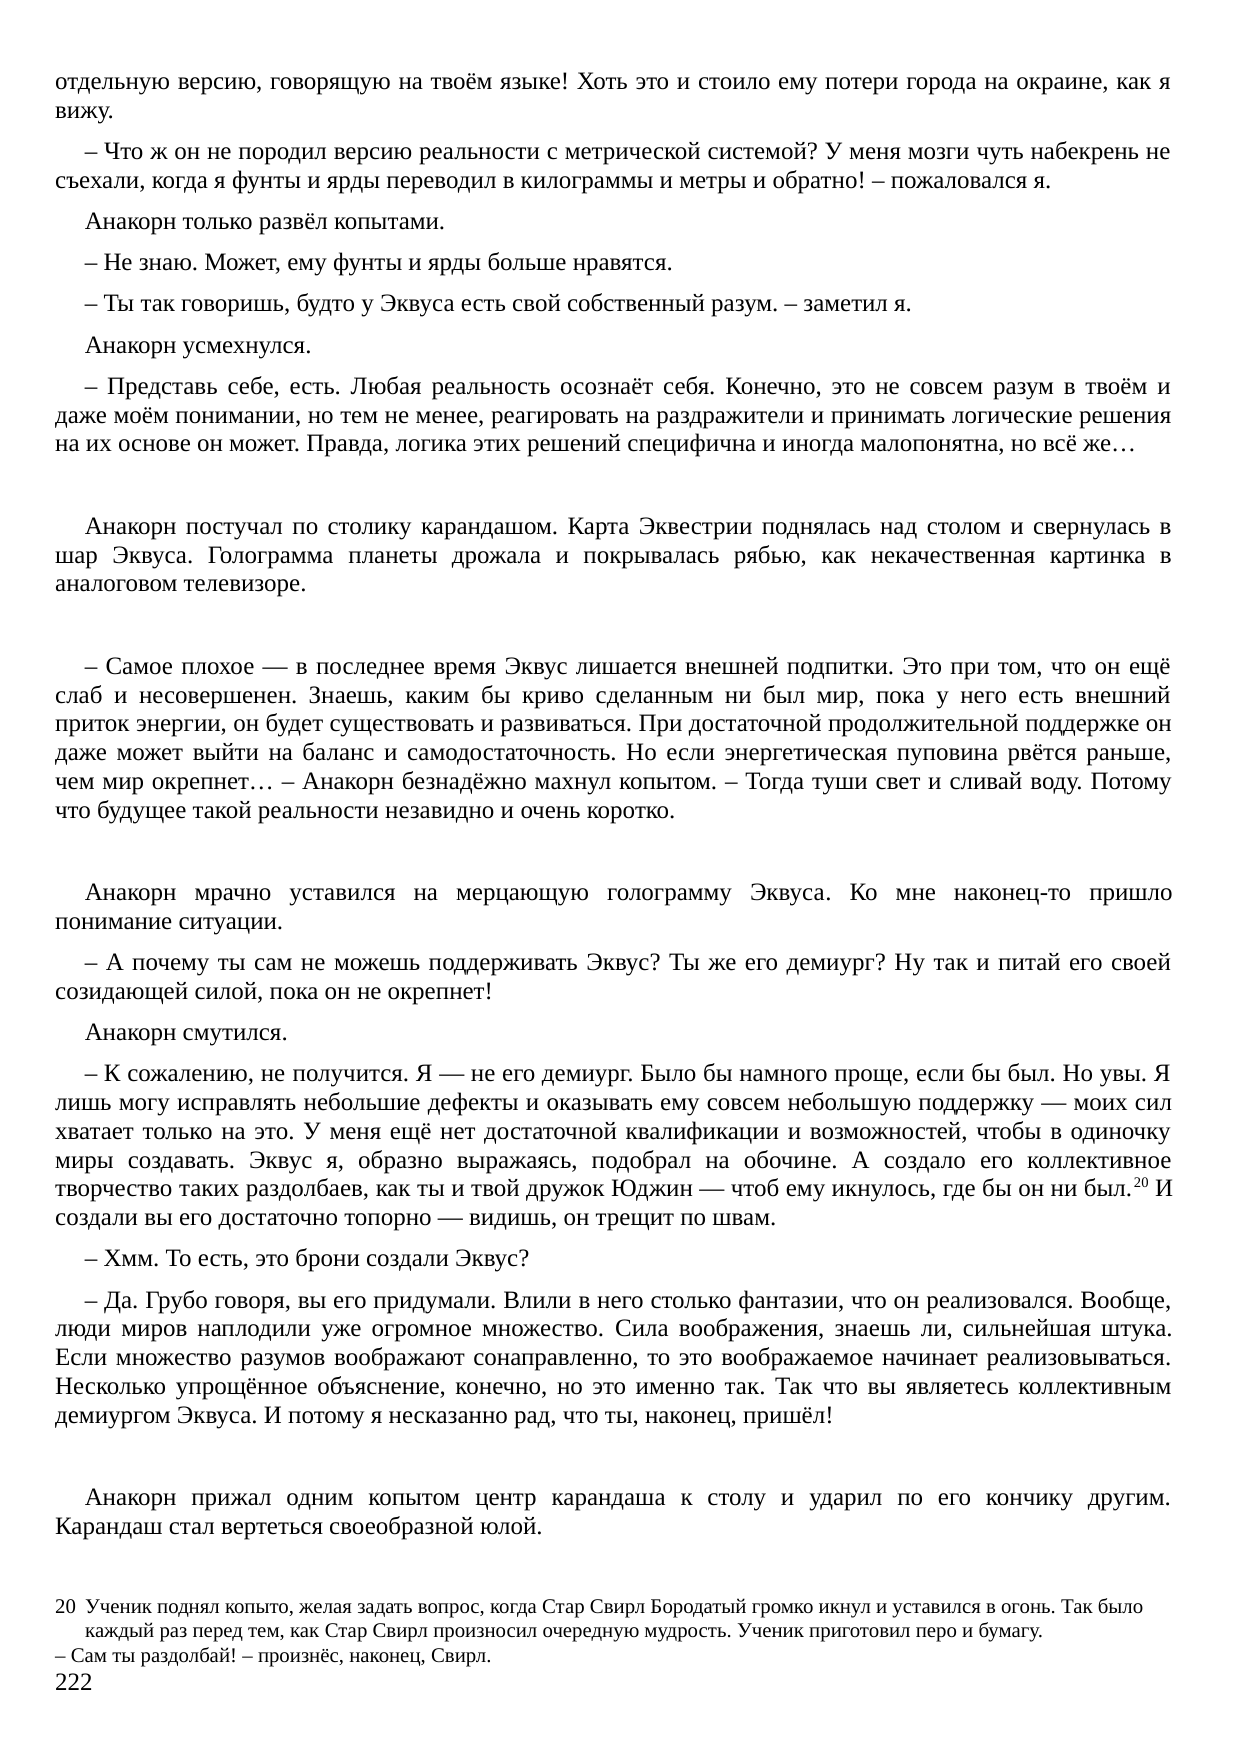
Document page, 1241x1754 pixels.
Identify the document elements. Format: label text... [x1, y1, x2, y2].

text Анакорн усмехнулся. [55, 330, 1173, 358]
text – Сам ты раздолбай! – произнёс, наконец, Свирл. [55, 1642, 1173, 1667]
text – Хмм. То есть, это брони создали Эквус? [55, 1243, 1173, 1272]
text Анакорн только развёл копытами. [55, 206, 1173, 235]
text – Представь себе, есть. Любая реальность осознаёт себя. Конечно, это не совсем разум в твоём и даже моём понимании, но тем не менее, реагировать на раздражители и принимать логические решения на их основе он может. Правда, логика этих решений специфична и иногда малопонятна, но всё же… [55, 371, 1173, 457]
text – Ты так говоришь, будто у Эквуса есть свой собственный разум. – заметил я. [55, 288, 1173, 317]
text Анакорн смутился. [55, 1017, 1173, 1046]
text – Не знаю. Может, ему фунты и ярды больше нравятся. [55, 247, 1173, 276]
text – Что ж он не породил версию реальности с метрической системой? У меня мозги чуть набекрень не съехали, когда я фунты и ярды переводил в килограммы и метры и обратно! – пожаловался я. [55, 136, 1173, 193]
text Ученик поднял копыто, желая задать вопрос, когда Стар Свирл Бородатый громко икнул и уставился в огонь. Так было каждый раз перед тем, как Стар Свирл произносил очередную мудрость. Ученик приготовил перо и бумагу. [55, 1594, 1173, 1642]
text отдельную версию, говорящую на твоём языке! Хоть это и стоило ему потери города на окраине, как я вижу. [55, 66, 1173, 123]
text – Да. Грубо говоря, вы его придумали. Влили в него столько фантазии, что он реализовался. Вообще, люди миров наплодили уже огромное множество. Сила воображения, знаешь ли, сильнейшая штука. Если множество разумов воображают сонаправленно, то это воображаемое начинает реализовываться. Несколько упрощённое объяснение, конечно, но это именно так. Так что вы являетесь коллективным демиургом Эквуса. И потому я несказанно рад, что ты, наконец, пришёл! [55, 1285, 1173, 1428]
text – К сожалению, не получится. Я — не его демиург. Было бы намного проще, если бы был. Но увы. Я лишь могу исправлять небольшие дефекты и оказывать ему совсем небольшую поддержку — моих сил хватает только на это. У меня ещё нет достаточной квалификации и возможностей, чтобы в одиночку миры создавать. Эквус я, образно выражаясь, подобрал на обочине. А создало его коллективное творчество таких раздолбаев, как ты и твой дружок Юджин — чтоб ему икнулось, где бы он ни был. И создали вы его достаточно топорно — видишь, он трещит по швам. [55, 1058, 1173, 1231]
text Анакорн постучал по столику карандашом. Карта Эквестрии поднялась над столом и свернулась в шар Эквуса. Голограмма планеты дрожала и покрывалась рябью, как некачественная картинка в аналоговом телевизоре. [55, 511, 1173, 597]
text Анакорн мрачно уставился на мерцающую голограмму Эквуса. Ко мне наконец-то пришло понимание ситуации. [55, 877, 1173, 935]
text – Самое плохое — в последнее время Эквус лишается внешней подпитки. Это при том, что он ещё слаб и несовершенен. Знаешь, каким бы криво сделанным ни был мир, пока у него есть внешний приток энергии, он будет существовать и развиваться. При достаточной продолжительной поддержке он даже может выйти на баланс и самодостаточность. Но если энергетическая пуповина рвётся раньше, чем мир окрепнет… – Анакорн безнадёжно махнул копытом. – Тогда туши свет и сливай воду. Потому что будущее такой реальности незавидно и очень коротко. [55, 651, 1173, 823]
text – А почему ты сам не можешь поддерживать Эквус? Ты же его демиург? Ну так и питай его своей созидающей силой, пока он не окрепнет! [55, 947, 1173, 1005]
text Анакорн прижал одним копытом центр карандаша к столу и ударил по его кончику другим. Карандаш стал вертеться своеобразной юлой. [55, 1482, 1173, 1540]
